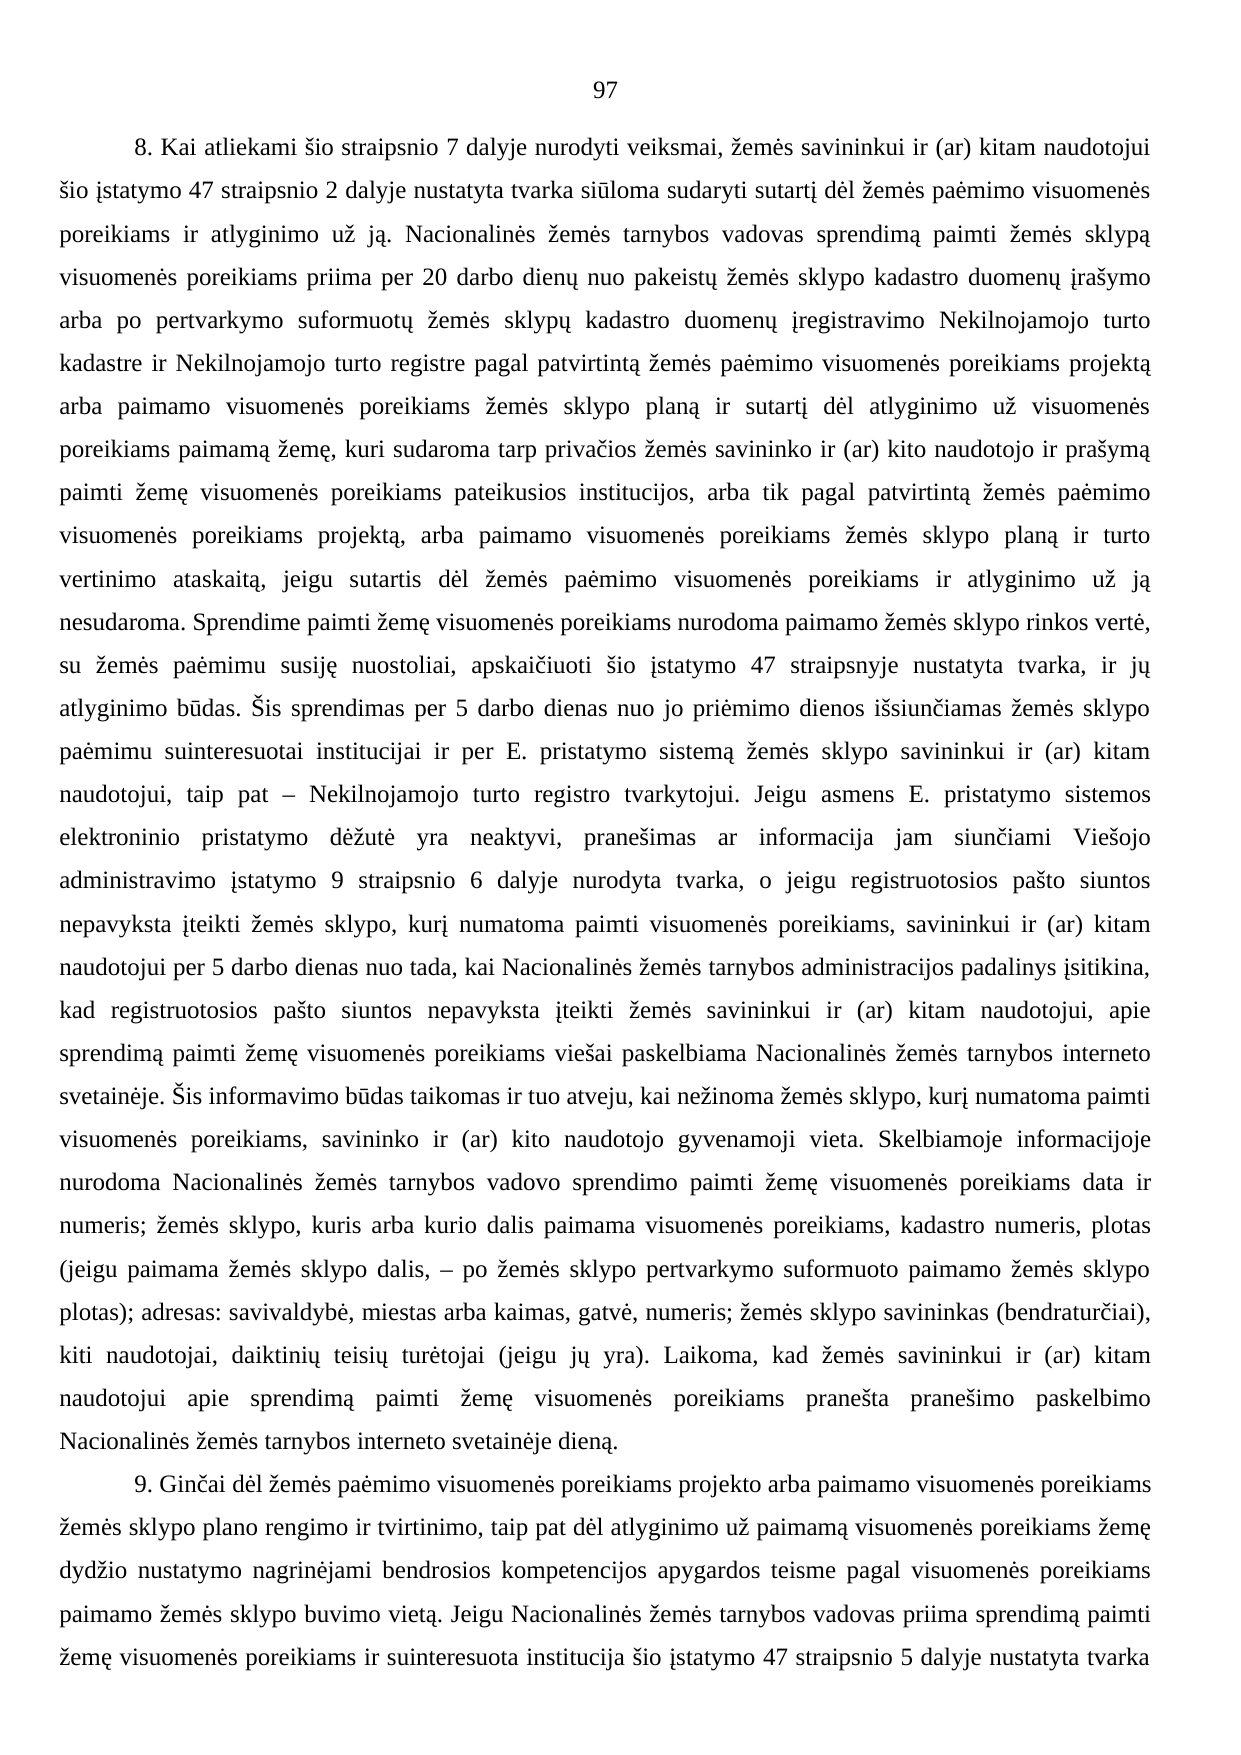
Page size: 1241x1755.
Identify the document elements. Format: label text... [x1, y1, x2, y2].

text 8. Kai atliekami šio straipsnio 7 dalyje nurodyti veiksmai, žemės savininkui ir (ar) kitam naudotojui šio įstatymo 47 straipsnio 2 dalyje nustatyta tvarka siūloma sudaryti sutartį dėl žemės paėmimo visuomenės poreikiams ir atlyginimo už ją. Nacionalinės žemės tarnybos vadovas sprendimą paimti žemės sklypą visuomenės poreikiams priima per 20 darbo dienų nuo pakeistų žemės sklypo kadastro duomenų įrašymo arba po pertvarkymo suformuotų žemės sklypų kadastro duomenų įregistravimo Nekilnojamojo turto kadastre ir Nekilnojamojo turto registre pagal patvirtintą žemės paėmimo visuomenės poreikiams projektą arba paimamo visuomenės poreikiams žemės sklypo planą ir sutartį dėl atlyginimo už visuomenės poreikiams paimamą žemę, kuri sudaroma tarp privačios žemės savininko ir (ar) kito naudotojo ir prašymą paimti žemę visuomenės poreikiams pateikusios institucijos, arba tik pagal patvirtintą žemės paėmimo visuomenės poreikiams projektą, arba paimamo visuomenės poreikiams žemės sklypo planą ir turto vertinimo ataskaitą, jeigu sutartis dėl žemės paėmimo visuomenės poreikiams ir atlyginimo už ją nesudaroma. Sprendime paimti žemę visuomenės poreikiams nurodoma paimamo žemės sklypo rinkos vertė, su žemės paėmimu susiję nuostoliai, apskaičiuoti šio įstatymo 47 straipsnyje nustatyta tvarka, ir jų atlyginimo būdas. Šis sprendimas per 5 darbo dienas nuo jo priėmimo dienos išsiunčiamas žemės sklypo paėmimu suinteresuotai institucijai ir per E. pristatymo sistemą žemės sklypo savininkui ir (ar) kitam naudotojui, taip pat – Nekilnojamojo turto registro tvarkytojui. Jeigu asmens E. pristatymo sistemos elektroninio pristatymo dėžutė yra neaktyvi, pranešimas ar informacija jam siunčiami Viešojo administravimo įstatymo 9 straipsnio 6 dalyje nurodyta tvarka, o jeigu registruotosios pašto siuntos nepavyksta įteikti žemės sklypo, kurį numatoma paimti visuomenės poreikiams, savininkui ir (ar) kitam naudotojui per 5 darbo dienas nuo tada, kai Nacionalinės žemės tarnybos administracijos padalinys įsitikina, kad registruotosios pašto siuntos nepavyksta įteikti žemės savininkui ir (ar) kitam naudotojui, apie sprendimą paimti žemę visuomenės poreikiams viešai paskelbiama Nacionalinės žemės tarnybos interneto svetainėje. Šis informavimo būdas taikomas ir tuo atveju, kai nežinoma žemės sklypo, kurį numatoma paimti visuomenės poreikiams, savininko ir (ar) kito naudotojo gyvenamoji vieta. Skelbiamoje informacijoje nurodoma Nacionalinės žemės tarnybos vadovo sprendimo paimti žemę visuomenės poreikiams data ir numeris; žemės sklypo, kuris arba kurio dalis paimama visuomenės poreikiams, kadastro numeris, plotas (jeigu paimama žemės sklypo dalis, – po žemės sklypo pertvarkymo suformuoto paimamo žemės sklypo plotas); adresas: savivaldybė, miestas arba kaimas, gatvė, numeris; žemės sklypo savininkas (bendraturčiai), kiti naudotojai, daiktinių teisių turėtojai (jeigu jų yra). Laikoma, kad žemės savininkui ir (ar) kitam naudotojui apie sprendimą paimti žemę visuomenės poreikiams pranešta pranešimo paskelbimo Nacionalinės žemės tarnybos interneto svetainėje dieną. [59, 132, 1152, 1455]
text 9. Ginčai dėl žemės paėmimo visuomenės poreikiams projekto arba paimamo visuomenės poreikiams žemės sklypo plano rengimo ir tvirtinimo, taip pat dėl atlyginimo už paimamą visuomenės poreikiams žemę dydžio nustatymo nagrinėjami bendrosios kompetencijos apygardos teisme pagal visuomenės poreikiams paimamo žemės sklypo buvimo vietą. Jeigu Nacionalinės žemės tarnybos vadovas priima sprendimą paimti žemę visuomenės poreikiams ir suinteresuota institucija šio įstatymo 47 straipsnio 5 dalyje nustatyta tvarka [59, 1469, 1152, 1671]
